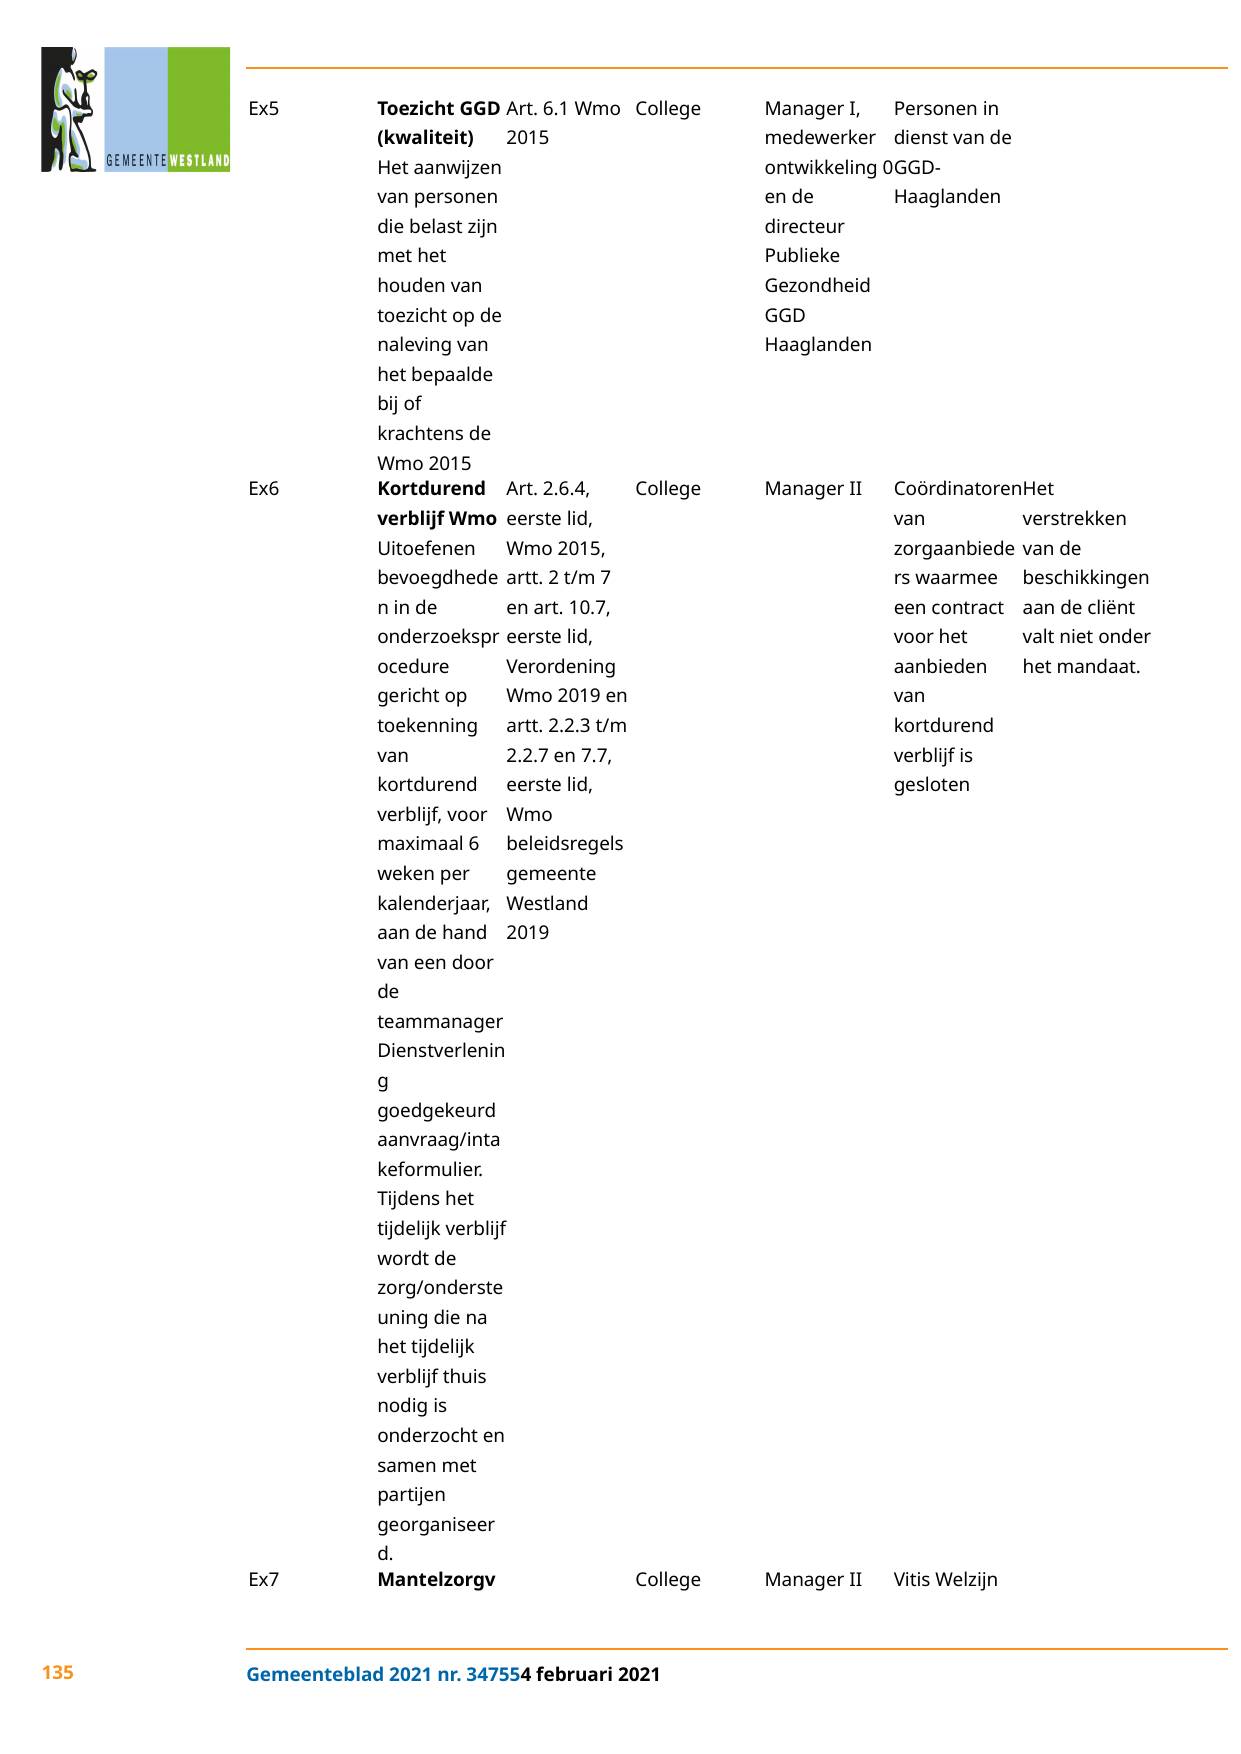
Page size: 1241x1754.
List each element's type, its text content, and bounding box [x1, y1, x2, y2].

table_cell Manager II [764, 476, 893, 1566]
table_cell Personen in dienst van de GGD-Haaglanden [894, 95, 1022, 476]
picture [41, 47, 231, 172]
table_cell Vitis Welzijn [894, 1566, 1022, 1592]
table_cell Manager II [764, 1566, 893, 1592]
table_cell Toezicht GGD (kwaliteit) Het aanwijzen van personen die belast zijn met het houden van toezicht op de naleving van het bepaalde bij of krachtens de Wmo 2015 [377, 95, 506, 476]
table_cell Ex5 [248, 95, 377, 476]
table_cell College [635, 95, 764, 476]
table_cell Het verstrekken van de beschikkingen aan de cliënt valt niet onder het mandaat. [1023, 476, 1152, 1566]
table_cell Art. 2.6.4, eerste lid, Wmo 2015, artt. 2 t/m 7 en art. 10.7, eerste lid, Verordening Wmo 2019 en artt. 2.2.3 t/m 2.2.7 en 7.7, eerste lid, Wmo beleidsregels gemeente Westland 2019 [506, 476, 635, 1566]
table_cell College [635, 1566, 764, 1592]
table_cell [1023, 95, 1152, 476]
table_cell Art. 6.1 Wmo 2015 [506, 95, 635, 476]
table_cell Manager I, medewerker ontwikkeling 0 en de directeur Publieke Gezondheid GGD Haaglanden [764, 95, 893, 476]
table_cell Coördinatoren van zorgaanbieders waarmee een contract voor het aanbieden van kortdurend verblijf is gesloten [894, 476, 1022, 1566]
table_cell College [635, 476, 764, 1566]
table_cell Ex6 [248, 476, 377, 1566]
table_cell Mantelzorgv [377, 1566, 506, 1592]
table_cell [1023, 1566, 1152, 1592]
table_cell [506, 1566, 635, 1592]
table_cell Ex7 [248, 1566, 377, 1592]
table_cell Kortdurend verblijf Wmo Uitoefenen bevoegdheden in de onderzoeksprocedure gericht op toekenning van kortdurend verblijf, voor maximaal 6 weken per kalenderjaar, aan de hand van een door de teammanager Dienstverlening goedgekeurd aanvraag/intakeformulier. Tijdens het tijdelijk verblijf wordt de zorg/ondersteuning die na het tijdelijk verblijf thuis nodig is onderzocht en samen met partijen georganiseerd. [377, 476, 506, 1566]
